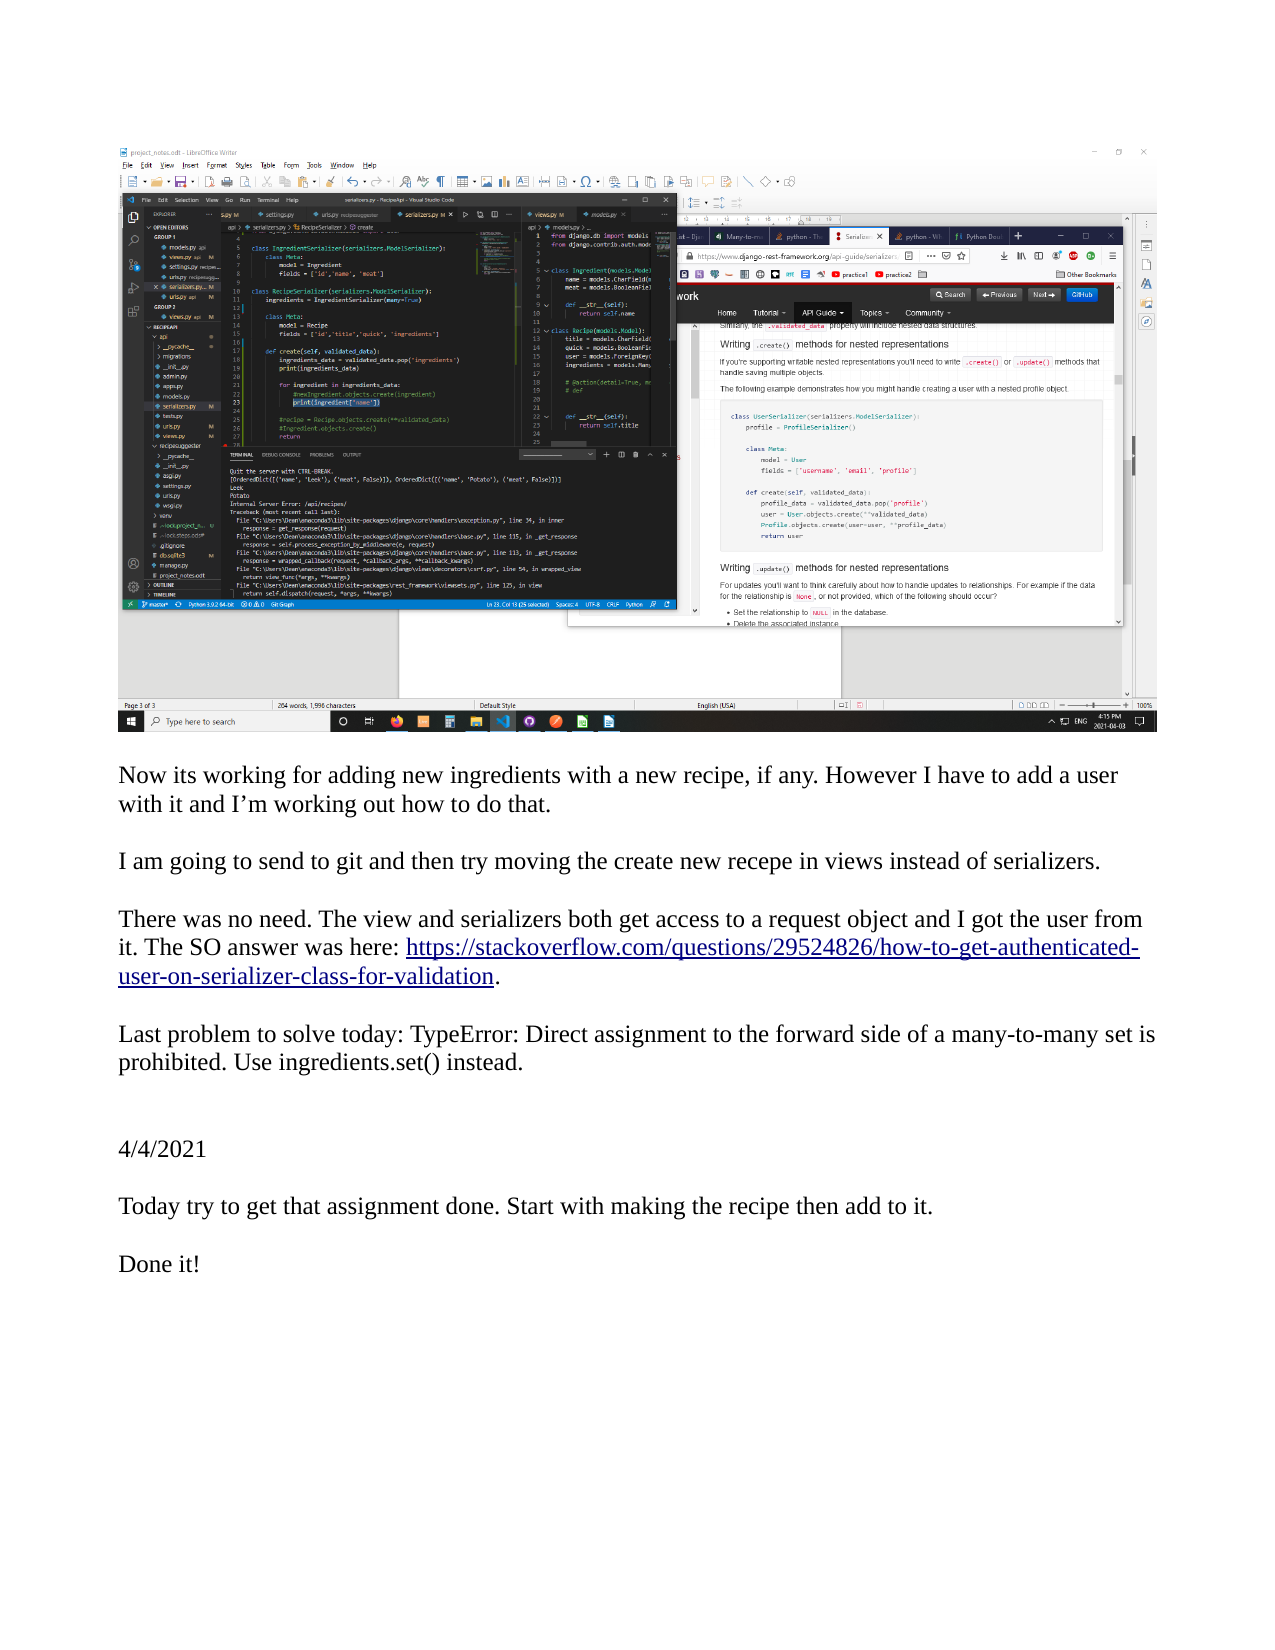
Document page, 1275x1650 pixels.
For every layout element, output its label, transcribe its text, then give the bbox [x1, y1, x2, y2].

picture [118, 146, 1157, 732]
text Done it! [118, 1249, 1157, 1277]
text Now its working for adding new ingredients with a new recipe, if any. However I have to add a user with it and I’m working out how to do that. [118, 760, 1157, 817]
text I am going to send to git and then try moving the create new recepe in views instead of serializers. [118, 846, 1157, 875]
text Today try to get that assignment done. Start with making the recipe then add to it. [118, 1191, 1157, 1220]
text 4/4/2021 [118, 1134, 1157, 1162]
text There was no need. The view and serializers both get access to a request object and I got the user from it. The SO answer was here: https://stackoverflow.com/questions/29524826/how-to-get-authenticated-user-on-serializer-class-for-validation. [118, 904, 1157, 990]
text Last problem to solve today: TypeError: Direct assignment to the forward side of a many-to-many set is prohibited. Use ingredients.set() instead. [118, 1019, 1157, 1076]
